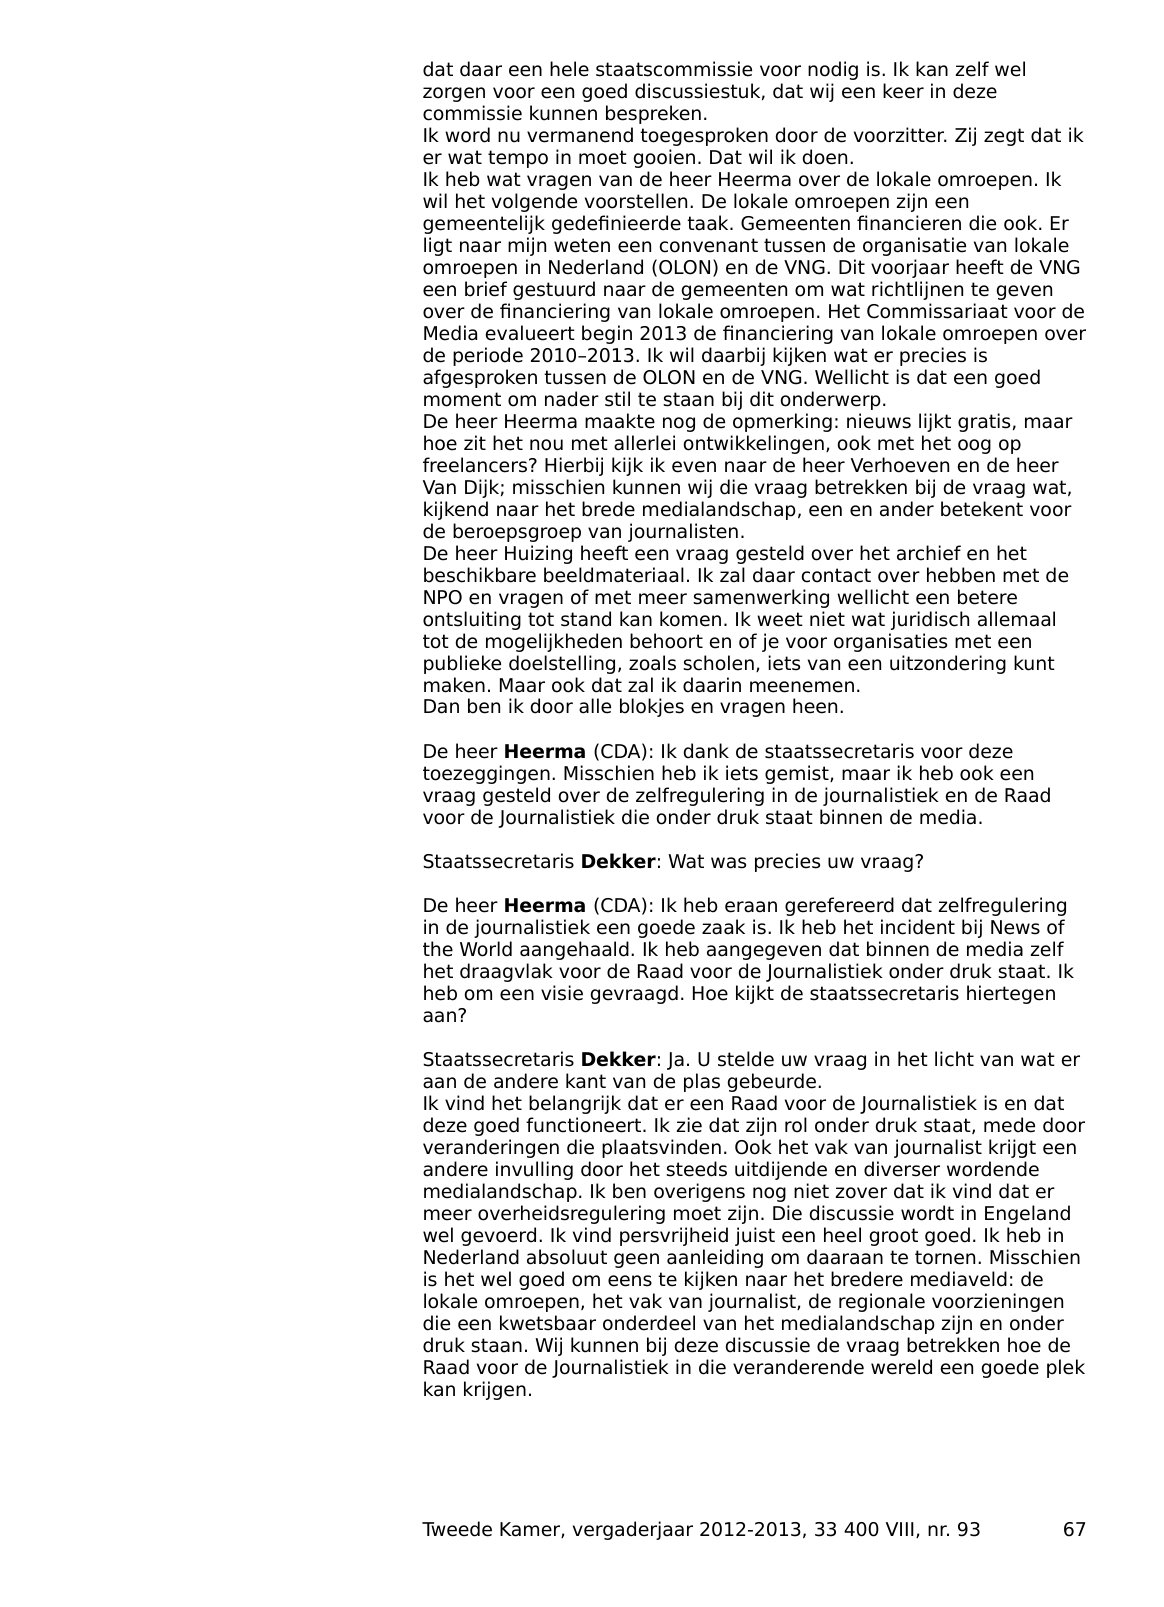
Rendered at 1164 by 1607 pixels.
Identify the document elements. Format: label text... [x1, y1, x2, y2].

text De heer Huizing heeft een vraag gesteld over het archief en het beschikbare beeldmateriaal. Ik zal daar contact over hebben met de NPO en vragen of met meer samenwerking wellicht een betere ontsluiting tot stand kan komen. Ik weet niet wat juridisch allemaal tot de mogelijkheden behoort en of je voor organisaties met een publieke doelstelling, zoals scholen, iets van een uitzondering kunt maken. Maar ook dat zal ik daarin meenemen. [422, 543, 1087, 696]
text Ik vind het belangrijk dat er een Raad voor de Journalistiek is en dat deze goed functioneert. Ik zie dat zijn rol onder druk staat, mede door veranderingen die plaatsvinden. Ook het vak van journalist krijgt een andere invulling door het steeds uitdijende en diverser wordende medialandschap. Ik ben overigens nog niet zover dat ik vind dat er meer overheidsregulering moet zijn. Die discussie wordt in Engeland wel gevoerd. Ik vind persvrijheid juist een heel groot goed. Ik heb in Nederland absoluut geen aanleiding om daaraan te tornen. Misschien is het wel goed om eens te kijken naar het bredere mediaveld: de lokale omroepen, het vak van journalist, de regionale voorzieningen die een kwetsbaar onderdeel van het medialandschap zijn en onder druk staan. Wij kunnen bij deze discussie de vraag betrekken hoe de Raad voor de Journalistiek in die veranderende wereld een goede plek kan krijgen. [422, 1093, 1087, 1401]
text De heer Heerma maakte nog de opmerking: nieuws lijkt gratis, maar hoe zit het nou met allerlei ontwikkelingen, ook met het oog op freelancers? Hierbij kijk ik even naar de heer Verhoeven en de heer Van Dijk; misschien kunnen wij die vraag betrekken bij de vraag wat, kijkend naar het brede medialandschap, een en ander betekent voor de beroepsgroep van journalisten. [422, 411, 1087, 543]
text Dan ben ik door alle blokjes en vragen heen. [422, 696, 1087, 718]
text dat daar een hele staatscommissie voor nodig is. Ik kan zelf wel zorgen voor een goed discussiestuk, dat wij een keer in deze commissie kunnen bespreken. [422, 59, 1087, 125]
text Staatssecretaris Dekker: Wat was precies uw vraag? [422, 851, 1087, 873]
text Ik heb wat vragen van de heer Heerma over de lokale omroepen. Ik wil het volgende voorstellen. De lokale omroepen zijn een gemeentelijk gedefinieerde taak. Gemeenten financieren die ook. Er ligt naar mijn weten een convenant tussen de organisatie van lokale omroepen in Nederland (OLON) en de VNG. Dit voorjaar heeft de VNG een brief gestuurd naar de gemeenten om wat richtlijnen te geven over de financiering van lokale omroepen. Het Commissariaat voor de Media evalueert begin 2013 de financiering van lokale omroepen over de periode 2010–2013. Ik wil daarbij kijken wat er precies is afgesproken tussen de OLON en de VNG. Wellicht is dat een goed moment om nader stil te staan bij dit onderwerp. [422, 169, 1087, 411]
text Staatssecretaris Dekker: Ja. U stelde uw vraag in het licht van wat er aan de andere kant van de plas gebeurde. [422, 1049, 1087, 1093]
text Ik word nu vermanend toegesproken door de voorzitter. Zij zegt dat ik er wat tempo in moet gooien. Dat wil ik doen. [422, 125, 1087, 169]
text De heer Heerma (CDA): Ik heb eraan gerefereerd dat zelfregulering in de journalistiek een goede zaak is. Ik heb het incident bij News of the World aangehaald. Ik heb aangegeven dat binnen de media zelf het draagvlak voor de Raad voor de Journalistiek onder druk staat. Ik heb om een visie gevraagd. Hoe kijkt de staatssecretaris hiertegen aan? [422, 895, 1087, 1027]
text De heer Heerma (CDA): Ik dank de staatssecretaris voor deze toezeggingen. Misschien heb ik iets gemist, maar ik heb ook een vraag gesteld over de zelfregulering in de journalistiek en de Raad voor de Journalistiek die onder druk staat binnen de media. [422, 741, 1087, 828]
